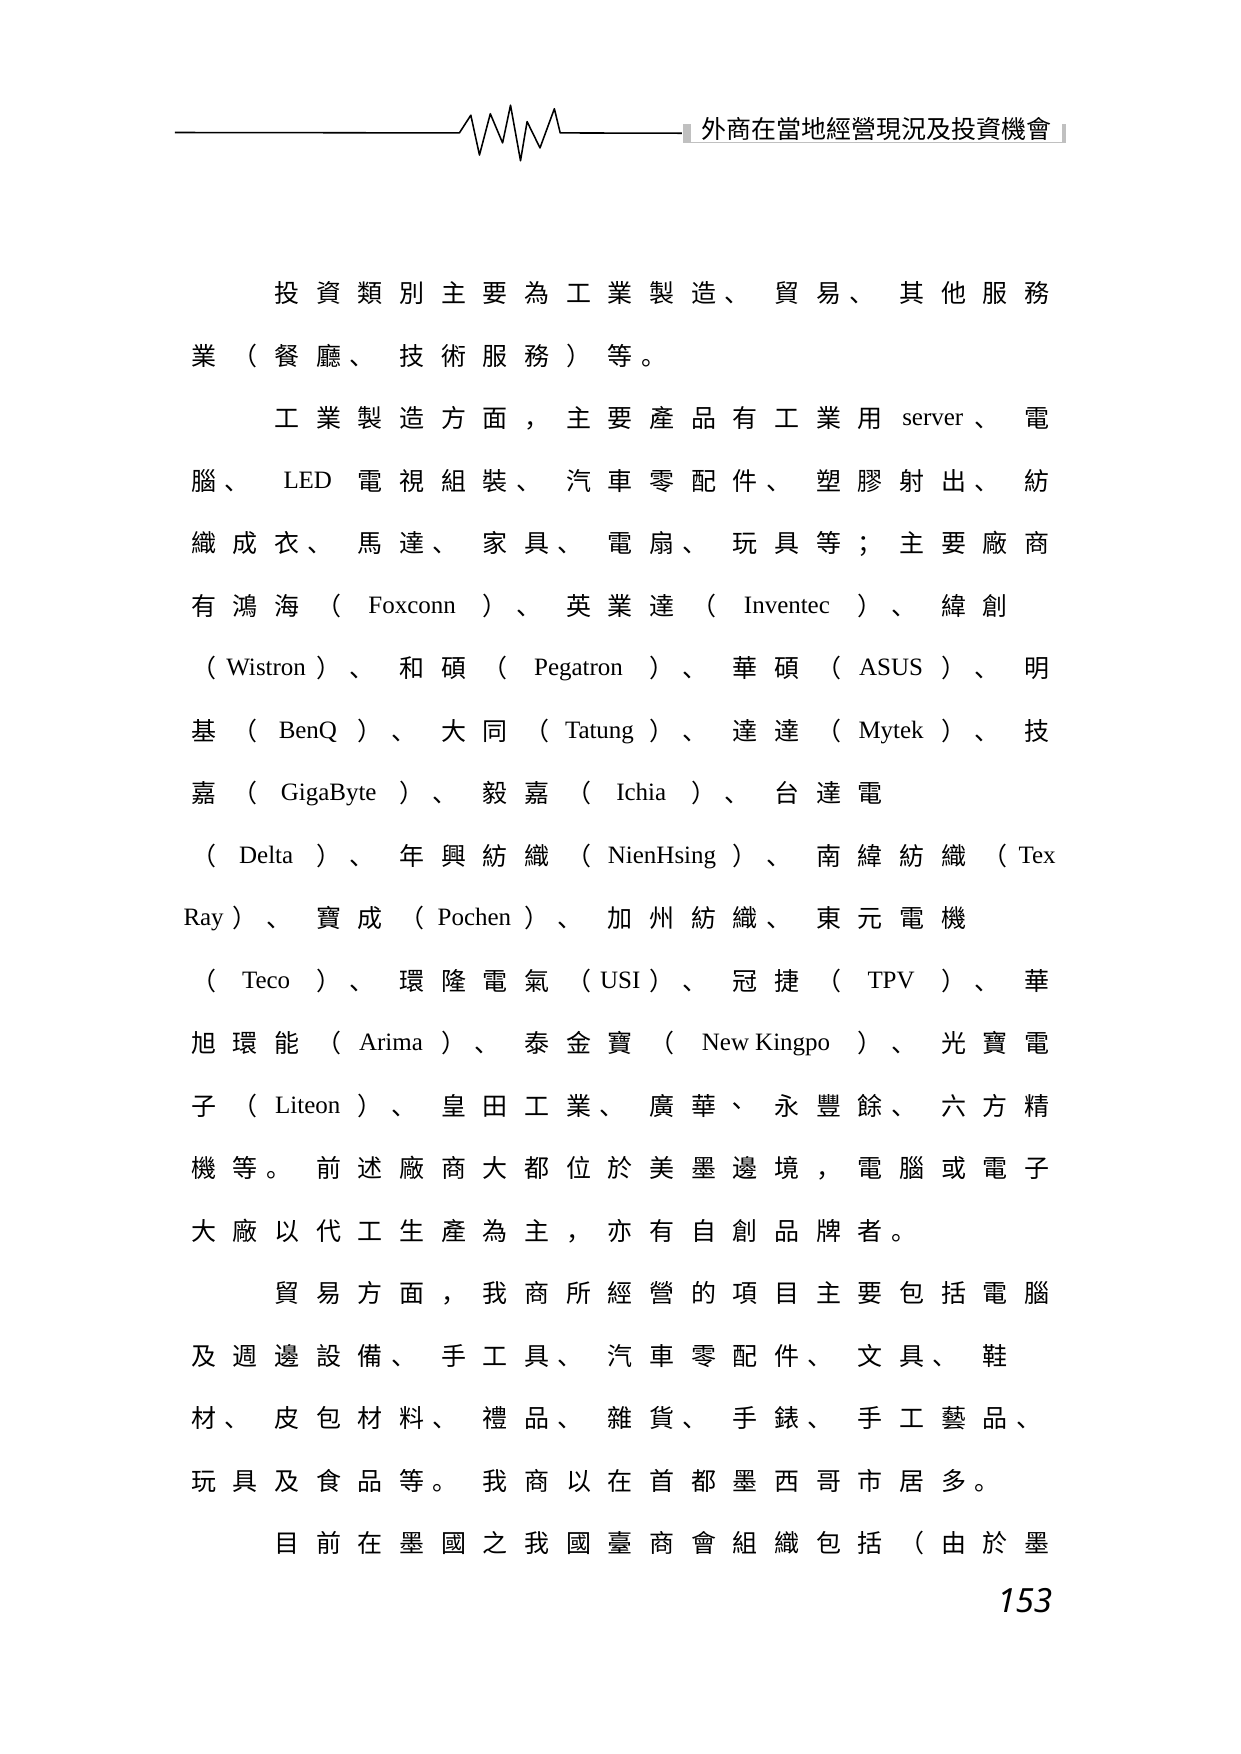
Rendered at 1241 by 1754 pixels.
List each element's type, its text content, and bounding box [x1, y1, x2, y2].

text 貿易方面，我商所經營的項目主要包括電腦及週邊設備、手工具、汽車零配件、文具、鞋材、皮包材料、禮品、雜貨、手錶、手工藝品、玩具及食品等。我商以在首都墨西哥市居多。 [183, 1250, 1058, 1500]
text 目前在墨國之我國臺商會組織包括（由於墨 [183, 1500, 1058, 1563]
text 投資類別主要為工業製造、貿易、其他服務業（餐廳、技術服務）等。 [183, 250, 1058, 375]
text 工業製造方面，主要產品有工業用server、電腦、LED電視組裝、汽車零配件、塑膠射出、紡織成衣、馬達、家具、電扇、玩具等；主要廠商有鴻海（Foxconn）、英業達（Inventec）、緯創（Wistron）、和碩（Pegatron）、華碩（ASUS）、明基（BenQ）、大同（Tatung）、達達（Mytek）、技嘉（GigaByte）、毅嘉（Ichia）、台達電（Delta）、年興紡織（NienHsing）、南緯紡織（Tex Ray）、寶成（Pochen）、加州紡織、東元電機（Teco）、環隆電氣（USI）、冠捷（TPV）、華旭環能（Arima）、泰金寶（New Kingpo）、光寶電子（Liteon）、皇田工業、廣華、永豐餘、六方精機等。前述廠商大都位於美墨邊境，電腦或電子大廠以代工生產為主，亦有自創品牌者。 [183, 375, 1058, 1250]
